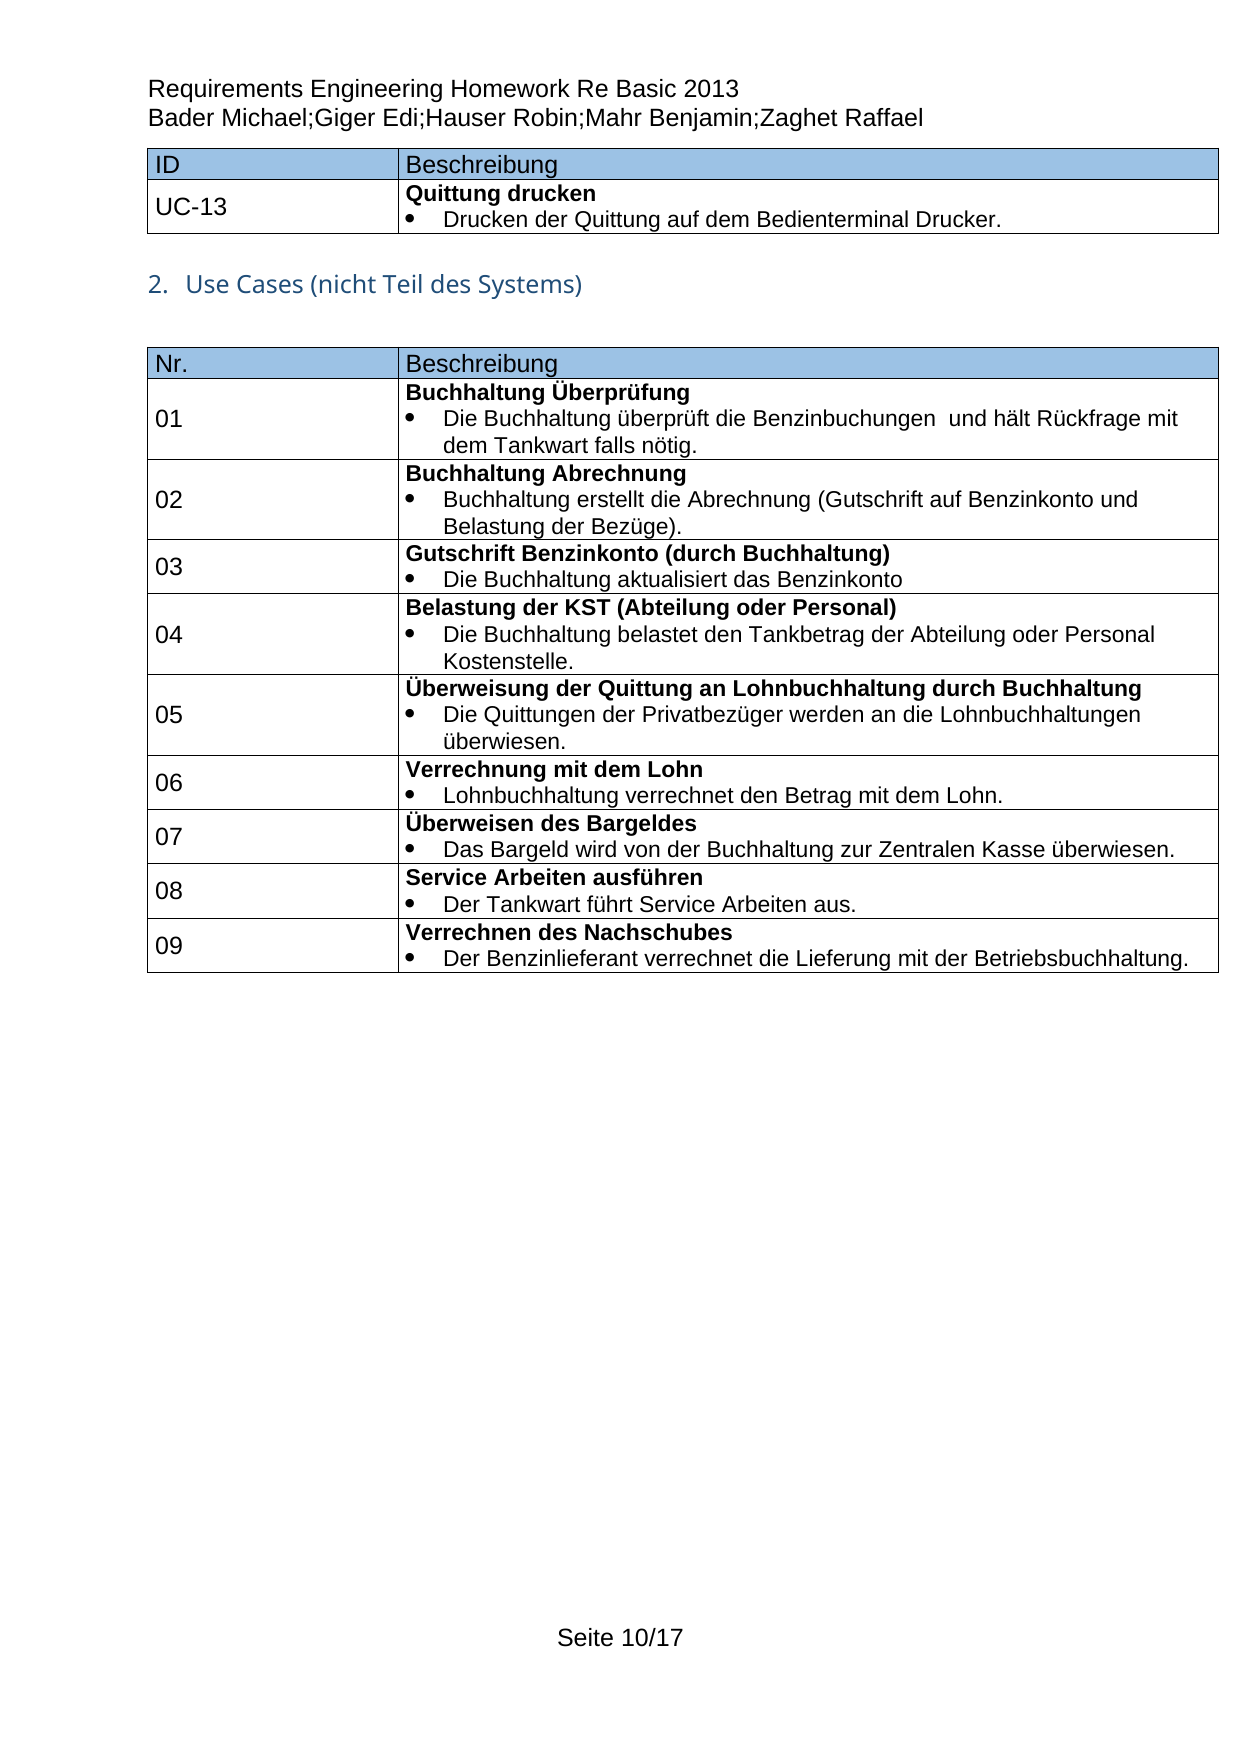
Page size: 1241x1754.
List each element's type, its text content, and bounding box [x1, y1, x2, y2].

subtitle Use Cases (nicht Teil des Systems) [148, 267, 1093, 301]
table_cell Service Arbeiten ausführen Der Tankwart führt Service Arbeiten aus. [399, 864, 1218, 917]
table_header Nr. [148, 348, 398, 378]
table_header Beschreibung [399, 348, 1218, 378]
table_cell 09 [148, 919, 398, 972]
table_cell Gutschrift Benzinkonto (durch Buchhaltung) Die Buchhaltung aktualisiert das Benzinkonto [399, 540, 1218, 593]
table_cell Buchhaltung Abrechnung Buchhaltung erstellt die Abrechnung (Gutschrift auf Benzinkonto und Belastung der Bezüge). [399, 460, 1218, 539]
table_cell Verrechnung mit dem Lohn Lohnbuchhaltung verrechnet den Betrag mit dem Lohn. [399, 756, 1218, 809]
table_cell 01 [148, 379, 398, 458]
table_cell Belastung der KST (Abteilung oder Personal) Die Buchhaltung belastet den Tankbetrag der Abteilung oder Personal Kostenstelle. [399, 594, 1218, 674]
table_cell 08 [148, 864, 398, 917]
table_cell Überweisung der Quittung an Lohnbuchhaltung durch Buchhaltung Die Quittungen der Privatbezüger werden an die Lohnbuchhaltungen überwiesen. [399, 675, 1218, 754]
table_header Beschreibung [399, 149, 1218, 179]
table_cell Buchhaltung Überprüfung Die Buchhaltung überprüft die Benzinbuchungen und hält Rückfrage mit dem Tankwart falls nötig. [399, 379, 1218, 458]
table_cell 03 [148, 540, 398, 593]
table_cell 05 [148, 675, 398, 754]
table_cell 06 [148, 756, 398, 809]
table_cell 04 [148, 594, 398, 674]
table_cell Verrechnen des Nachschubes Der Benzinlieferant verrechnet die Lieferung mit der Betriebsbuchhaltung. [399, 919, 1218, 972]
table_cell Quittung drucken Drucken der Quittung auf dem Bedienterminal Drucker. [399, 180, 1218, 233]
table_cell UC-13 [148, 180, 398, 233]
table_cell 02 [148, 460, 398, 539]
table_header ID [148, 149, 398, 179]
table_cell 07 [148, 810, 398, 863]
table_cell Überweisen des Bargeldes Das Bargeld wird von der Buchhaltung zur Zentralen Kasse überwiesen. [399, 810, 1218, 863]
